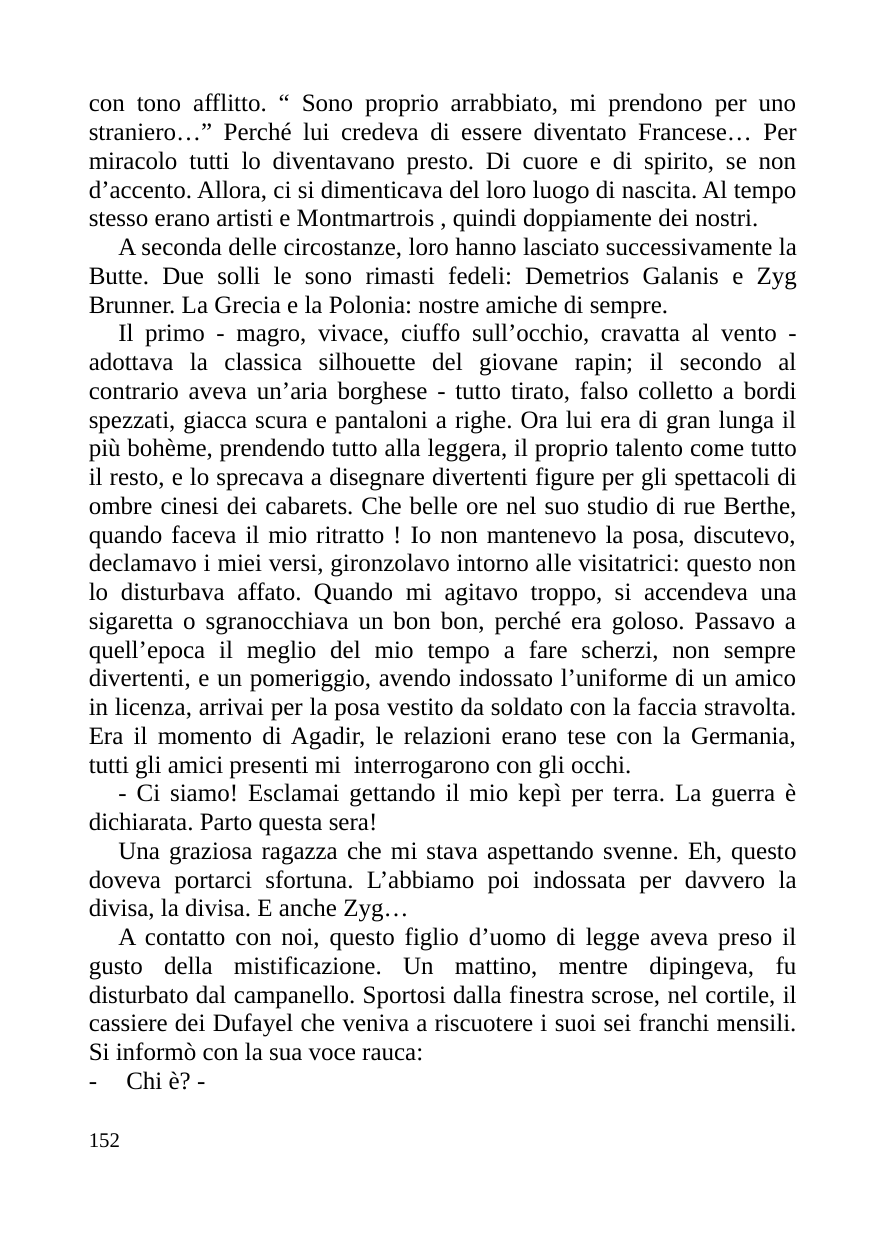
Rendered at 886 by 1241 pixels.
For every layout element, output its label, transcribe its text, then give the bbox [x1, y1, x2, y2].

text - Ci siamo! Esclamai gettando il mio kepì per terra. La guerra è dichiarata. Parto questa sera! [88, 778, 797, 836]
list Chi è? - [88, 1066, 797, 1095]
text con tono afflitto. “ Sono proprio arrabbiato, mi prendono per uno straniero…” Perché lui credeva di essere diventato Francese… Per miracolo tutti lo diventavano presto. Di cuore e di spirito, se non d’accento. Allora, ci si dimenticava del loro luogo di nascita. Al tempo stesso erano artisti e Montmartrois , quindi doppiamente dei nostri. [88, 88, 797, 232]
text A contatto con noi, questo figlio d’uomo di legge aveva preso il gusto della mistificazione. Un mattino, mentre dipingeva, fu disturbato dal campanello. Sportosi dalla finestra scrose, nel cortile, il cassiere dei Dufayel che veniva a riscuotere i suoi sei franchi mensili. Si informò con la sua voce rauca: [88, 922, 797, 1066]
text Il primo - magro, vivace, ciuffo sull’occhio, cravatta al vento - adottava la classica silhouette del giovane rapin; il secondo al contrario aveva un’aria borghese - tutto tirato, falso colletto a bordi spezzati, giacca scura e pantaloni a righe. Ora lui era di gran lunga il più bohème, prendendo tutto alla leggera, il proprio talento come tutto il resto, e lo sprecava a disegnare divertenti figure per gli spettacoli di ombre cinesi dei cabarets. Che belle ore nel suo studio di rue Berthe, quando faceva il mio ritratto ! Io non mantenevo la posa, discutevo, declamavo i miei versi, gironzolavo intorno alle visitatrici: questo non lo disturbava affato. Quando mi agitavo troppo, si accendeva una sigaretta o sgranocchiava un bon bon, perché era goloso. Passavo a quell’epoca il meglio del mio tempo a fare scherzi, non sempre divertenti, e un pomeriggio, avendo indossato l’uniforme di un amico in licenza, arrivai per la posa vestito da soldato con la faccia stravolta. Era il momento di Agadir, le relazioni erano tese con la Germania, tutti gli amici presenti mi interrogarono con gli occhi. [88, 318, 797, 778]
text Una graziosa ragazza che mi stava aspettando svenne. Eh, questo doveva portarci sfortuna. L’abbiamo poi indossata per davvero la divisa, la divisa. E anche Zyg… [88, 836, 797, 922]
text A seconda delle circostanze, loro hanno lasciato successivamente la Butte. Due solli le sono rimasti fedeli: Demetrios Galanis e Zyg Brunner. La Grecia e la Polonia: nostre amiche di sempre. [88, 232, 797, 318]
